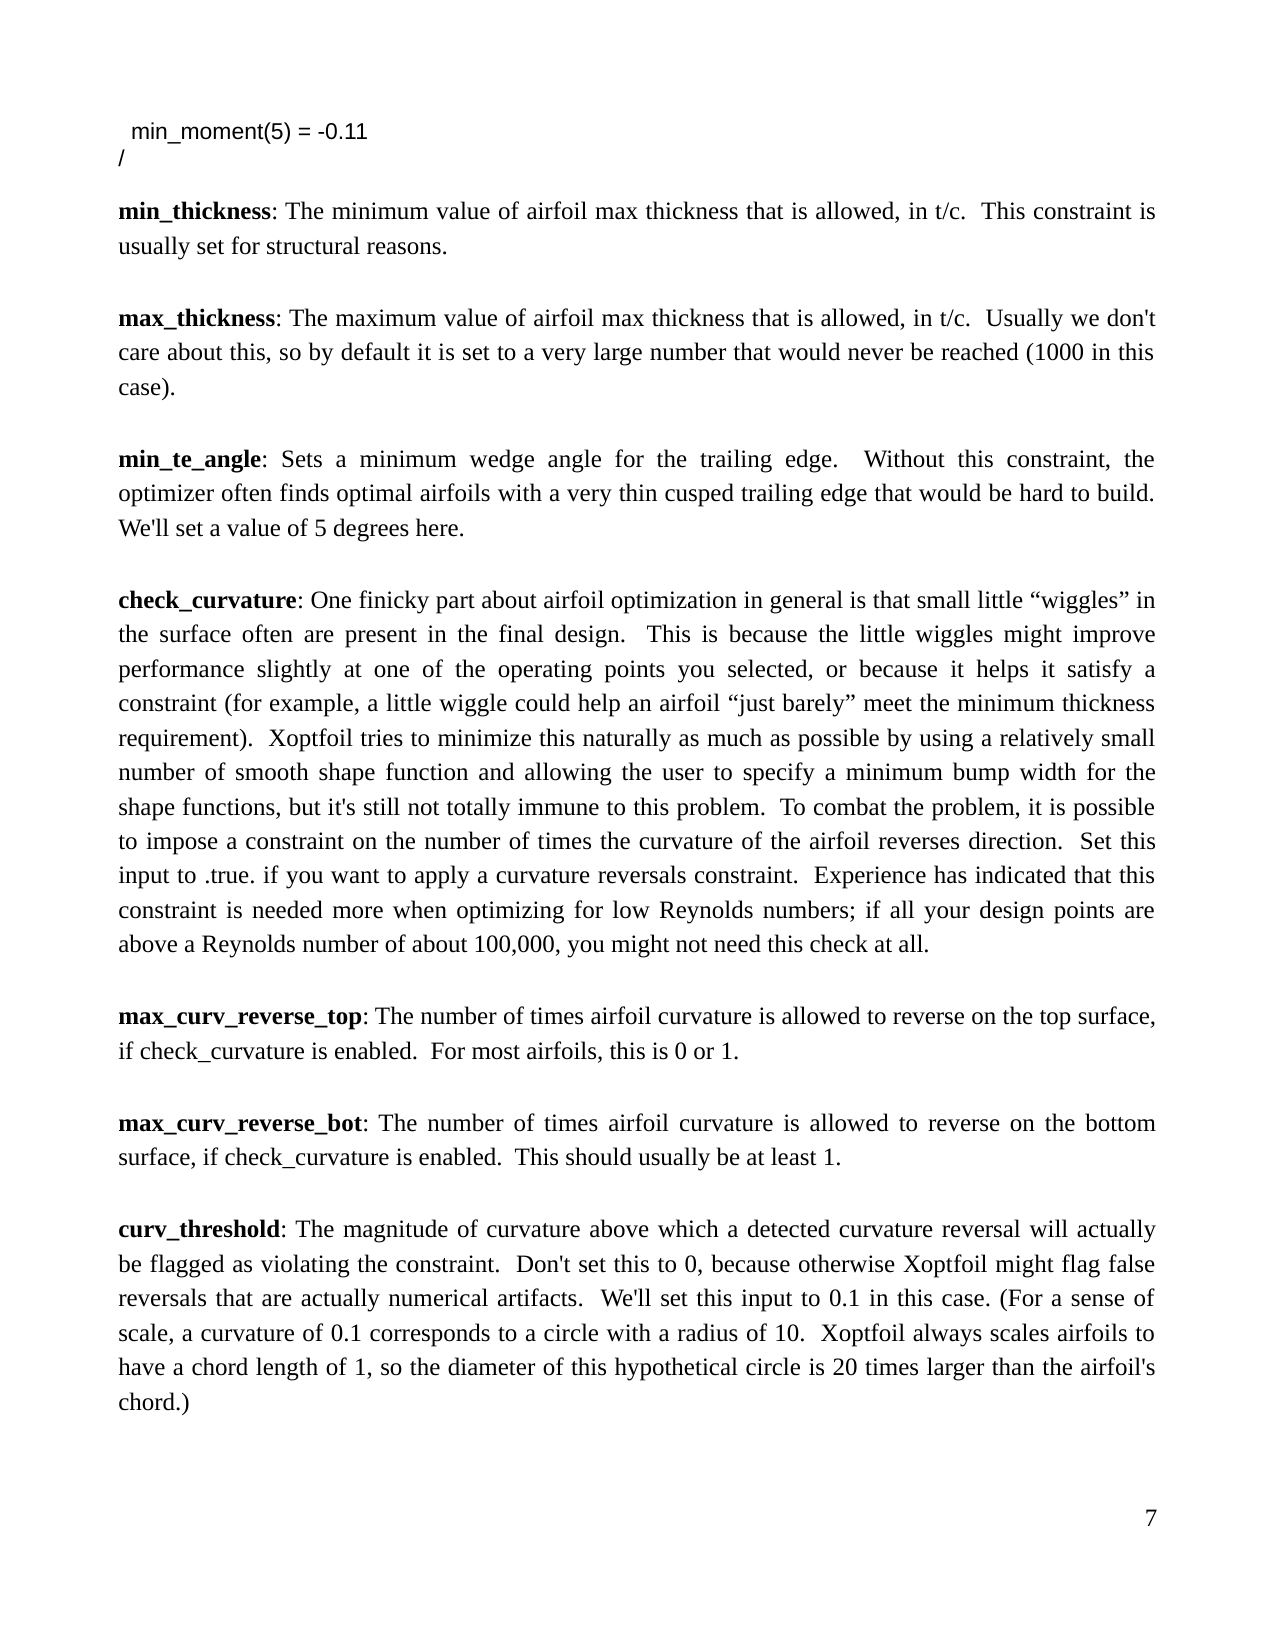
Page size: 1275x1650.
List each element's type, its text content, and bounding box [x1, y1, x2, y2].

text max_thickness: The maximum value of airfoil max thickness that is allowed, in t/c. Usually we don't care about this, so by default it is set to a very large number that would never be reached (1000 in this case). [118, 303, 1157, 401]
text min_te_angle: Sets a minimum wedge angle for the trailing edge. Without this constraint, the optimizer often finds optimal airfoils with a very thin cusped trailing edge that would be hard to build. We'll set a value of 5 degrees here. [118, 444, 1157, 541]
text min_thickness: The minimum value of airfoil max thickness that is allowed, in t/c. This constraint is usually set for structural reasons. [118, 196, 1157, 259]
text / [118, 144, 1157, 171]
text max_curv_reverse_bot: The number of times airfoil curvature is allowed to reverse on the bottom surface, if check_curvature is enabled. This should usually be at least 1. [118, 1108, 1157, 1171]
text curv_threshold: The magnitude of curvature above which a detected curvature reversal will actually be flagged as violating the constraint. Don't set this to 0, because otherwise Xoptfoil might flag false reversals that are actually numerical artifacts. We'll set this input to 0.1 in this case. (For a sense of scale, a curvature of 0.1 corresponds to a circle with a radius of 10. Xoptfoil always scales airfoils to have a chord length of 1, so the diameter of this hypothetical circle is 20 times larger than the airfoil's chord.) [118, 1214, 1157, 1416]
text max_curv_reverse_top: The number of times airfoil curvature is allowed to reverse on the top surface, if check_curvature is enabled. For most airfoils, this is 0 or 1. [118, 1001, 1157, 1065]
text check_curvature: One finicky part about airfoil optimization in general is that small little “wiggles” in the surface often are present in the final design. This is because the little wiggles might improve performance slightly at one of the operating points you selected, or because it helps it satisfy a constraint (for example, a little wiggle could help an airfoil “just barely” meet the minimum thickness requirement). Xoptfoil tries to minimize this naturally as much as possible by using a relatively small number of smooth shape function and allowing the user to specify a minimum bump width for the shape functions, but it's still not totally immune to this problem. To combat the problem, it is possible to impose a constraint on the number of times the curvature of the airfoil reverses direction. Set this input to .true. if you want to apply a curvature reversals constraint. Experience has indicated that this constraint is needed more when optimizing for low Reynolds numbers; if all your design points are above a Reynolds number of about 100,000, you might not need this check at all. [118, 585, 1157, 958]
text min_moment(5) = -0.11 [118, 118, 1157, 144]
